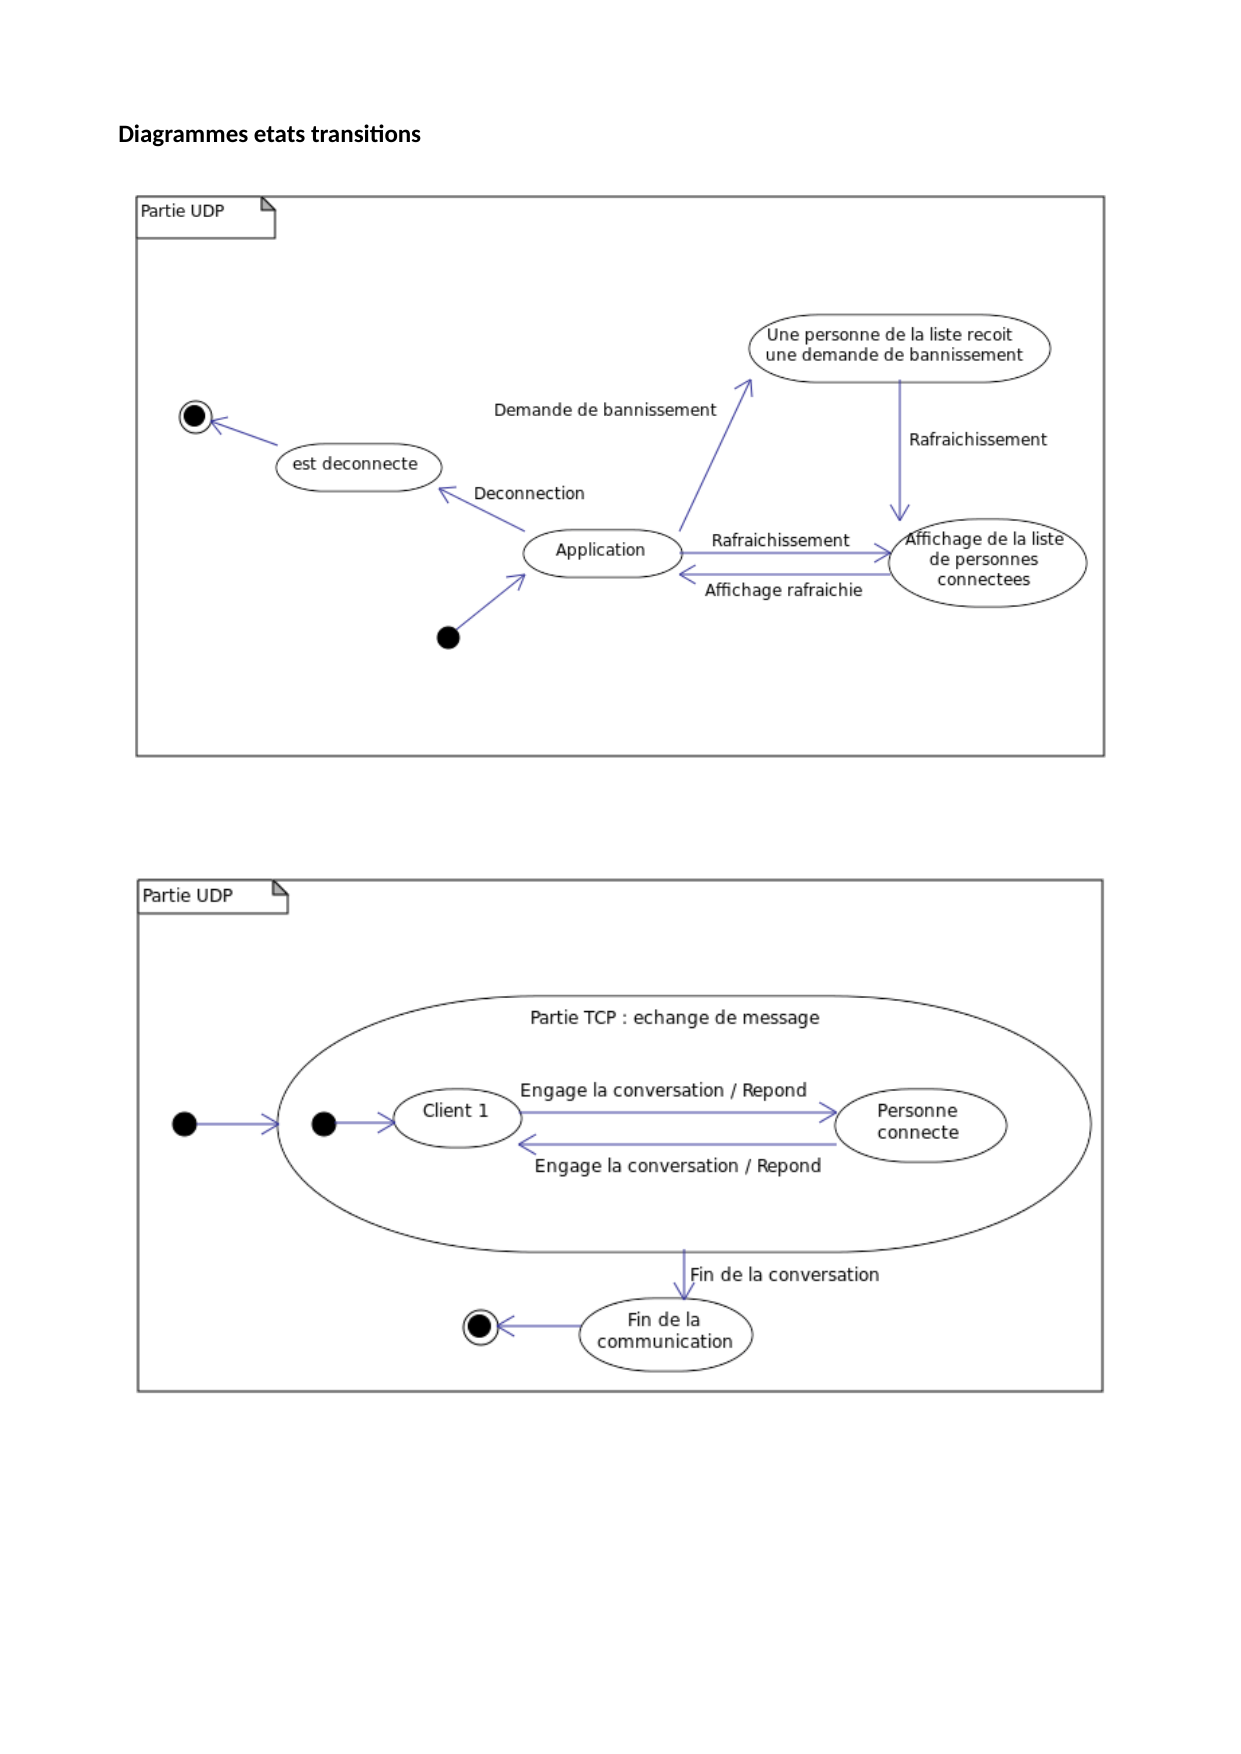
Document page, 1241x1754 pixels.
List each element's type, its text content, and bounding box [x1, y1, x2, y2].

picture [118, 178, 1123, 775]
text Diagrammes etats transitions [118, 118, 1122, 149]
picture [118, 860, 1123, 1412]
